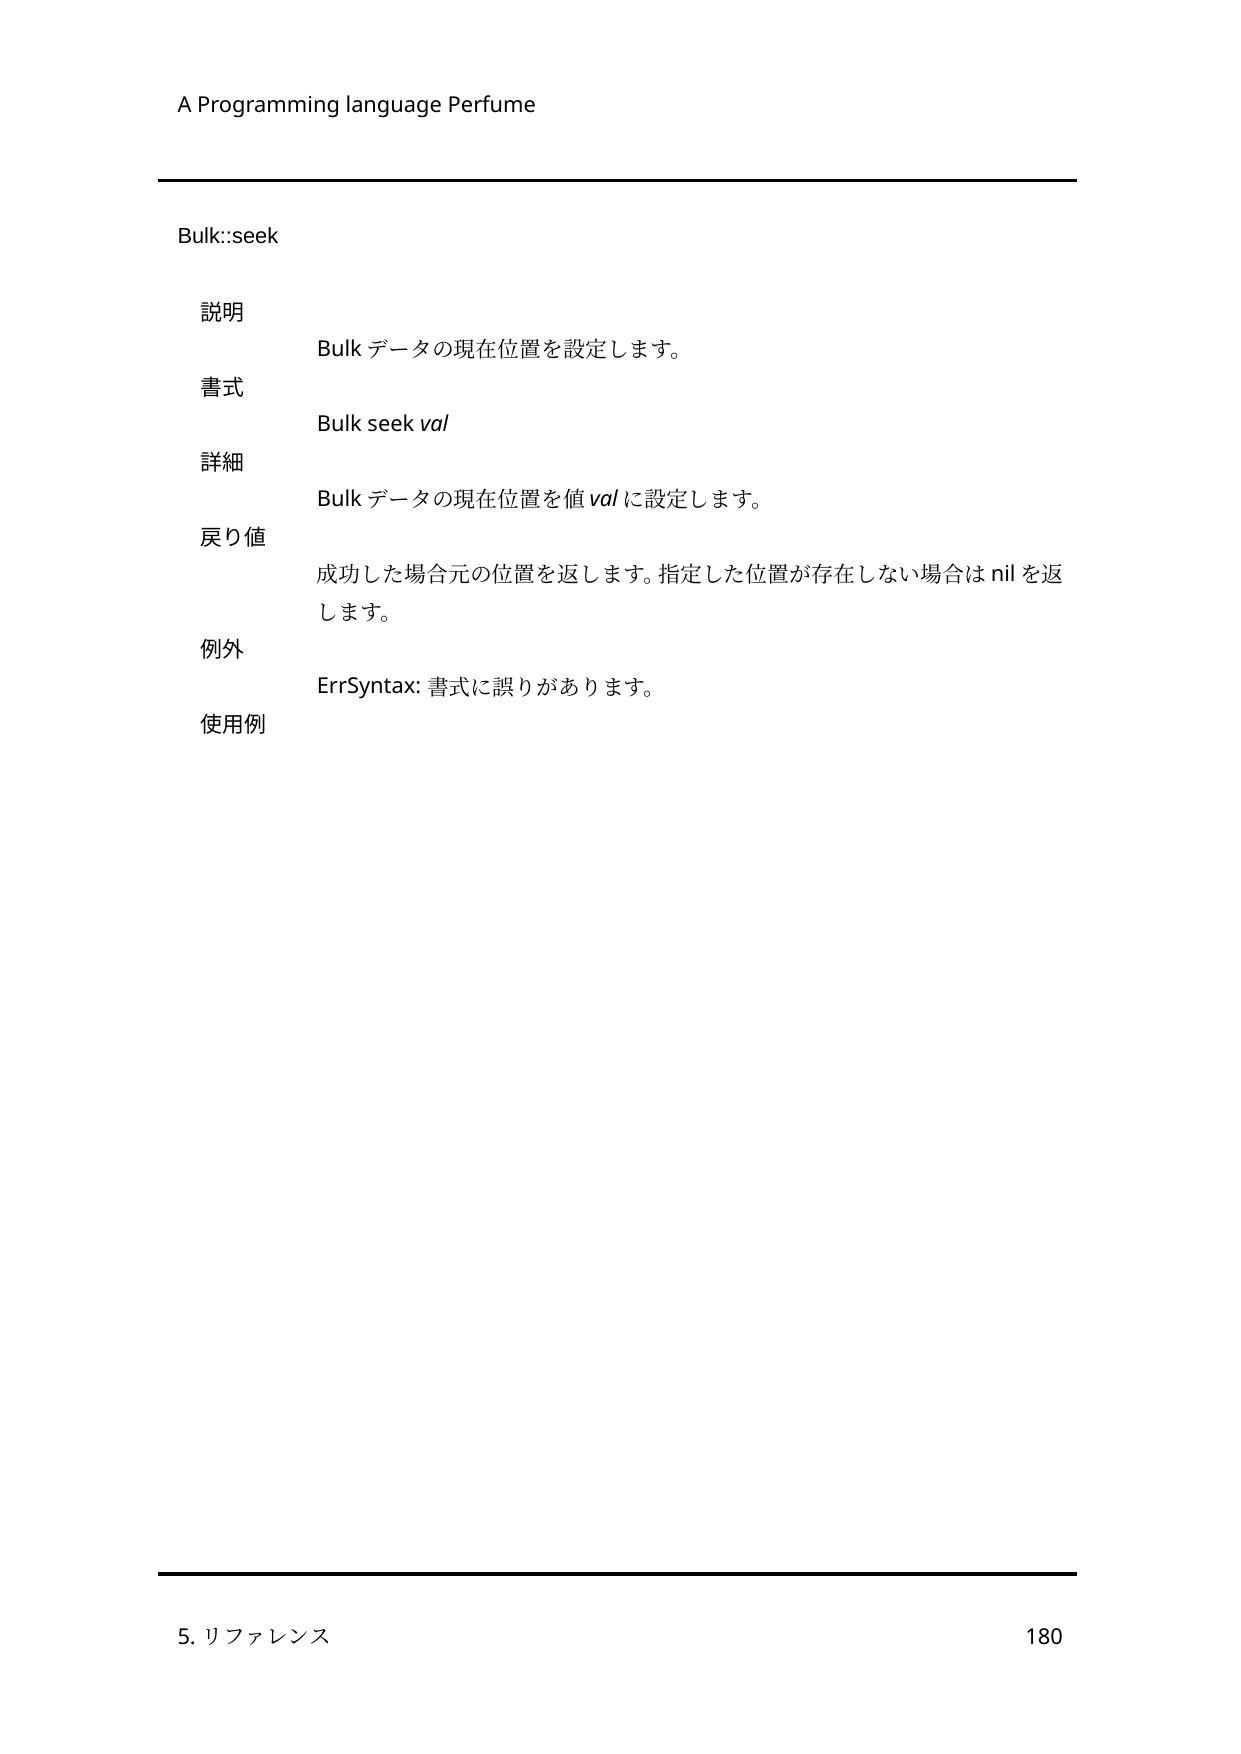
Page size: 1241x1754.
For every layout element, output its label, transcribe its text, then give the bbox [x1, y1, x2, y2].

table_cell ErrSyntax: 書式に誤りがあります。 [317, 629, 1063, 704]
table_header Bulkデータの現在位置を設定します。 [317, 292, 1063, 367]
table_cell 例外 [200, 629, 317, 704]
table_header 説明 [200, 292, 317, 367]
subtitle Bulk::seek [177, 217, 1063, 254]
table_cell 戻り値 [200, 517, 317, 629]
table_cell Bulk seek val [317, 367, 1063, 442]
table_cell 成功した場合元の位置を返します。指定した位置が存在しない場合はnilを返します。 [317, 517, 1063, 629]
table_cell 詳細 [200, 442, 317, 517]
table_cell Bulkデータの現在位置を値valに設定します。 [317, 442, 1063, 517]
table_cell 使用例 [200, 704, 317, 779]
table_cell [317, 704, 1063, 779]
table_cell 書式 [200, 367, 317, 442]
